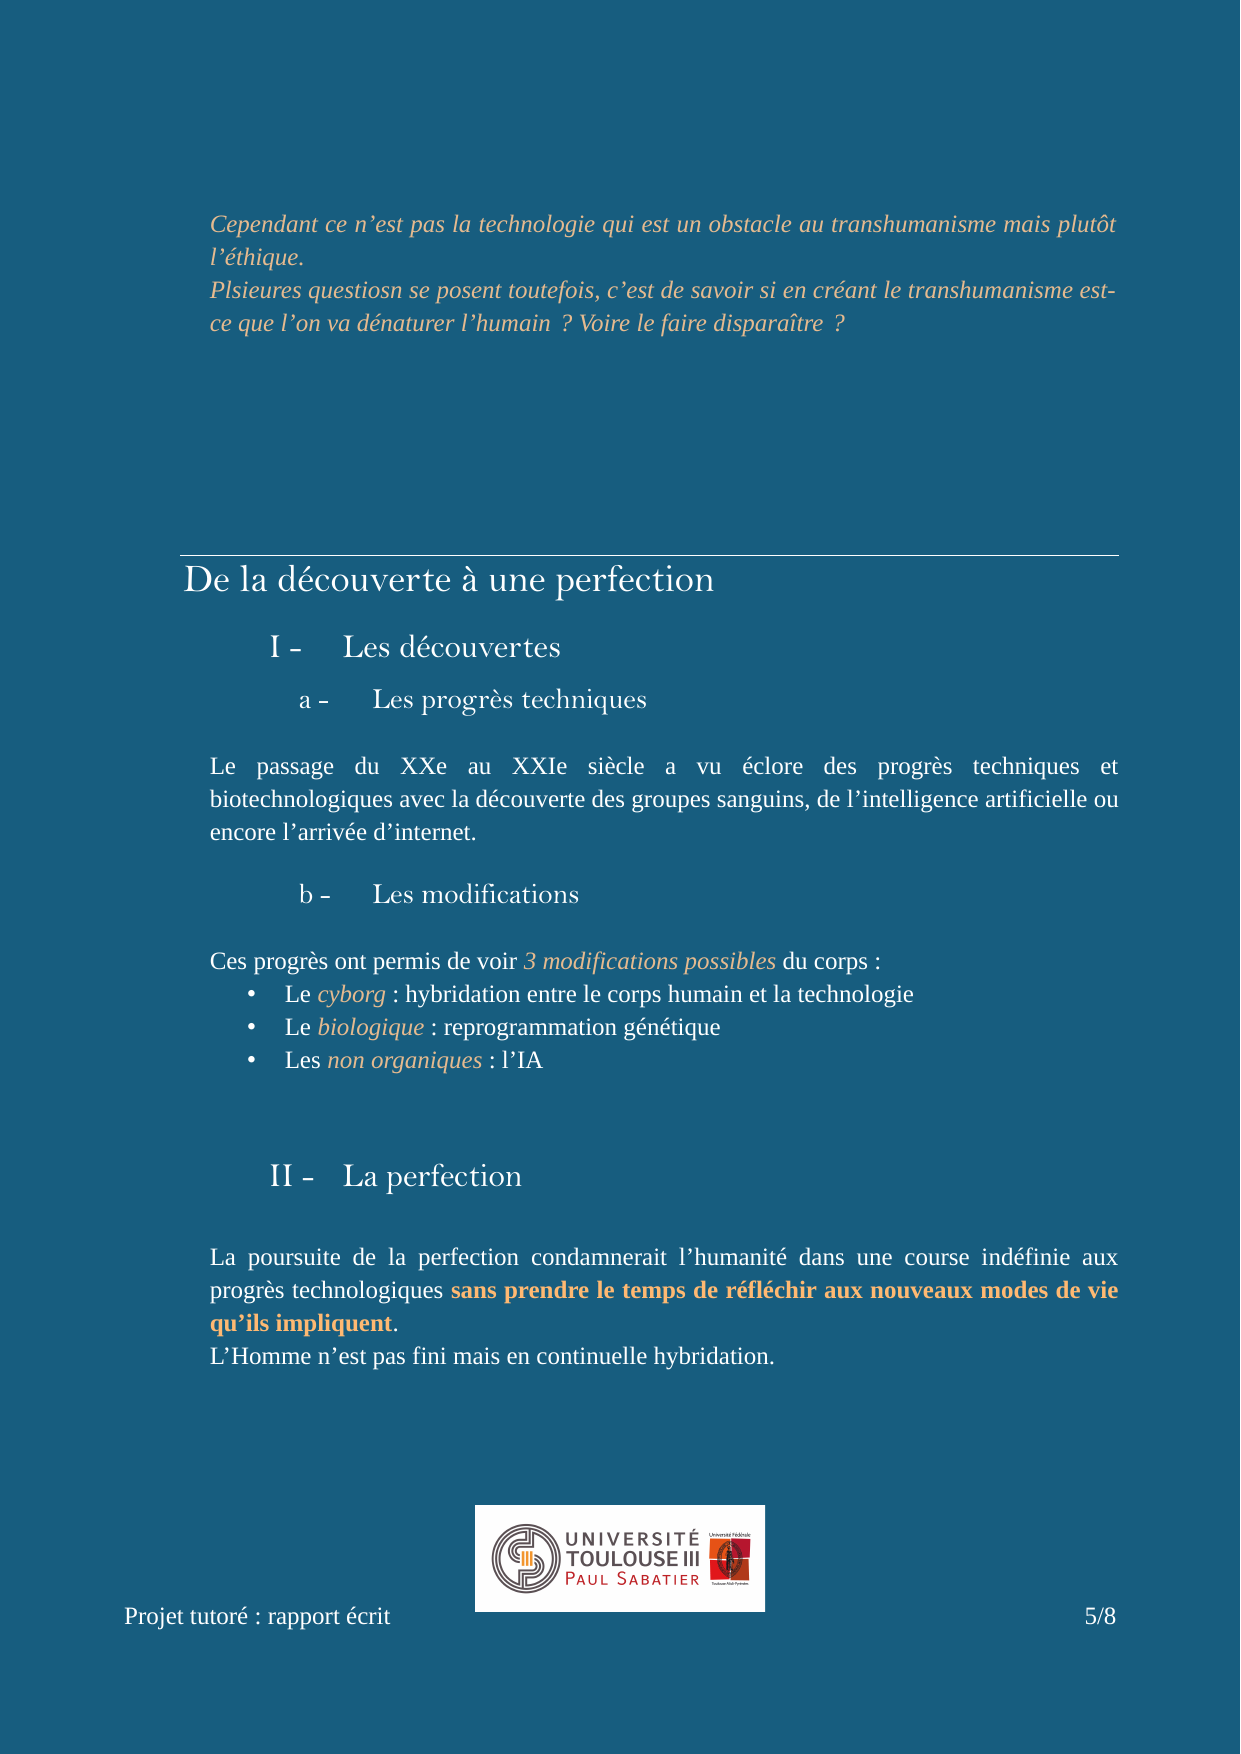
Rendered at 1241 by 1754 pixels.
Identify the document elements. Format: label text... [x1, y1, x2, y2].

text Plsieures questiosn se posent toutefois, c’est de savoir si en créant le transhumanisme est-ce que l’on va dénaturer l’humain ? Voire le faire disparaître ? [209, 275, 1119, 337]
text Ces progrès ont permis de voir 3 modifications possibles du corps : [209, 946, 1119, 975]
picture [475, 1505, 766, 1612]
subtitle La perfection [269, 1158, 1119, 1196]
text Le passage du XXe au XXIe siècle a vu éclore des progrès techniques et biotechnologiques avec la découverte des groupes sanguins, de l’intelligence artificielle ou encore l’arrivée d’internet. [209, 751, 1119, 846]
subtitle Les progrès techniques [298, 684, 1119, 717]
list Le cyborg : hybridation entre le corps humain et la technologie [247, 979, 1119, 1008]
subtitle De la découverte à une perfection [180, 556, 1119, 605]
subtitle Les découvertes [269, 629, 1119, 667]
subtitle Les modifications [298, 879, 1119, 912]
list Les non organiques : l’IA [247, 1045, 1119, 1074]
text Cependant ce n’est pas la technologie qui est un obstacle au transhumanisme mais plutôt l’éthique. [209, 209, 1119, 271]
list Le biologique : reprogrammation génétique [247, 1012, 1119, 1041]
text La poursuite de la perfection condamnerait l’humanité dans une course indéfinie aux progrès technologiques sans prendre le temps de réfléchir aux nouveaux modes de vie qu’ils impliquent. [209, 1242, 1119, 1337]
text L’Homme n’est pas fini mais en continuelle hybridation. [209, 1341, 1119, 1370]
